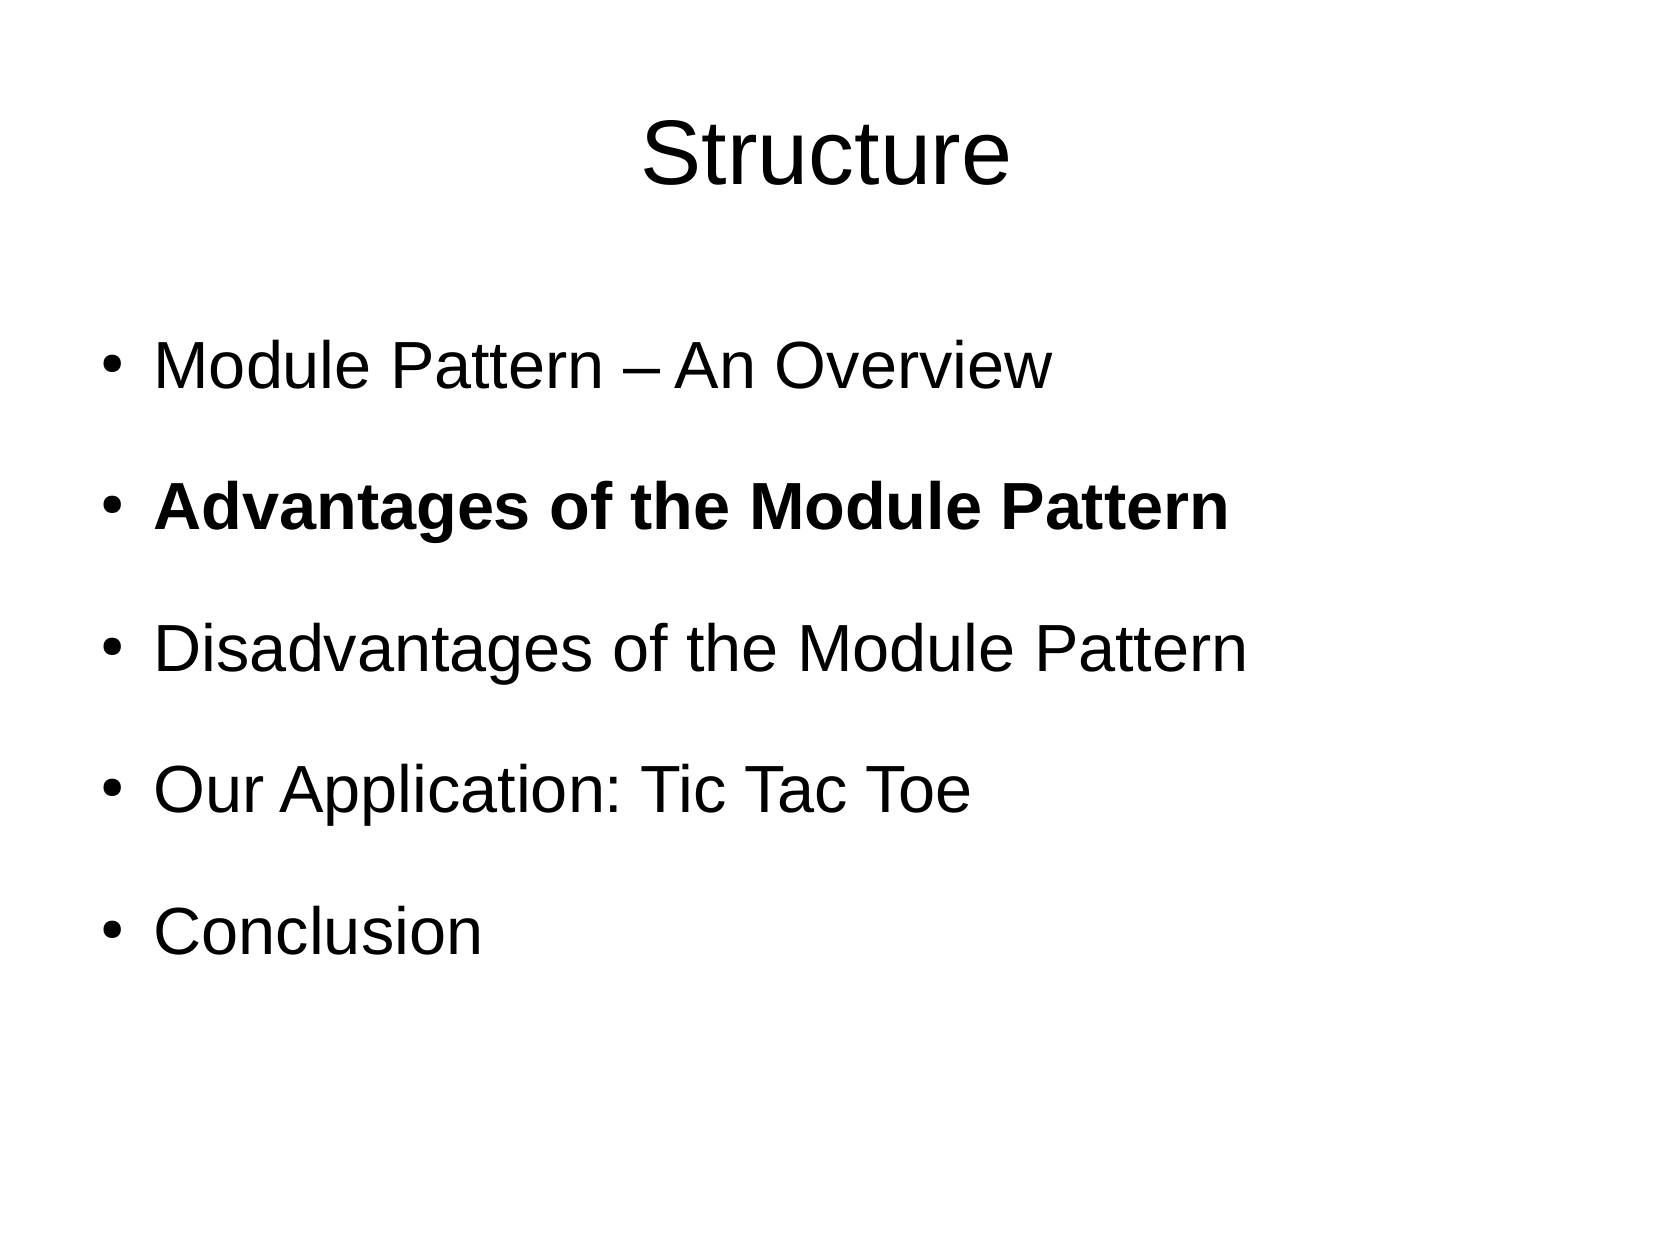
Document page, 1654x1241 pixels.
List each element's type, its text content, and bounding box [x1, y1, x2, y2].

title Structure [82, 49, 1571, 257]
list Module Pattern – An Overview Advantages of the Module Pattern Disadvantages of the Module Pattern Our Application: Tic Tac Toe Conclusion [82, 290, 1571, 1109]
